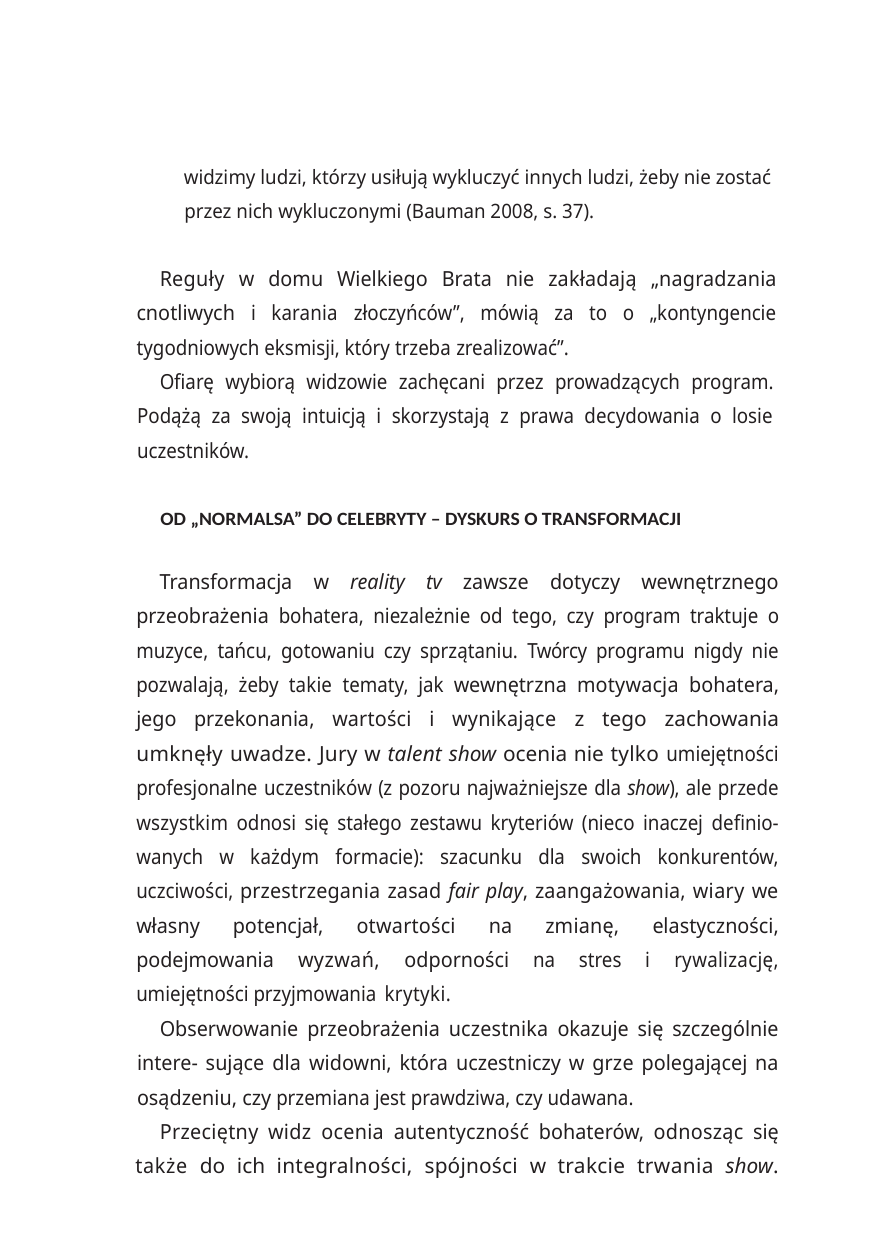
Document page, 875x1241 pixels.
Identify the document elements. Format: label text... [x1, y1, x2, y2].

text Ofiarę wybiorą widzowie zachęcani przez prowadzących program. Podążą za swoją intuicją i skorzystają z prawa decydowania o losie uczestników. [137, 367, 773, 464]
text Transformacja w reality tv zawsze dotyczy wewnętrznego przeobrażenia bohatera, niezależnie od tego, czy program traktuje o muzyce, tańcu, gotowaniu czy sprzątaniu. Twórcy programu nigdy nie pozwalają, żeby takie tematy, jak wewnętrzna motywacja bohatera, jego przekonania, wartości i wynikające z tego zachowania umknęły uwadze. Jury w talent show ocenia nie tylko umiejętności profesjonalne uczestników (z pozoru najważniejsze dla show), ale przede wszystkim odnosi się stałego zestawu kryteriów (nieco inaczej definio- wanych w każdym formacie): szacunku dla swoich konkurentów, uczciwości, przestrzegania zasad fair play, zaangażowania, wiary we własny potencjał, otwartości na zmianę, elastyczności, podejmowania wyzwań, odporności na stres i rywalizację, umiejętności przyjmowania krytyki. [136, 567, 779, 1008]
text Przeciętny widz ocenia autentyczność bohaterów, odnosząc się także do ich integralności, spójności w trakcie trwania show. [135, 1117, 779, 1180]
text Obserwowanie przeobrażenia uczestnika okazuje się szczególnie intere- sujące dla widowni, która uczestniczy w grze polegającej na osądzeniu, czy przemiana jest prawdziwa, czy udawana. [137, 1014, 779, 1111]
text widzimy ludzi, którzy usiłują wykluczyć innych ludzi, żeby nie zostać przez nich wykluczonymi (Bauman 2008, s. 37). [183, 163, 791, 224]
text OD „NORMALSA” DO CELEBRYTY – DYSKURS O TRANSFORMACJI [160, 507, 791, 530]
text Reguły w domu Wielkiego Brata nie zakładają „nagradzania cnotliwych i karania złoczyńców”, mówią za to o „kontyngencie tygodniowych eksmisji, który trzeba zrealizować”. [136, 264, 777, 361]
